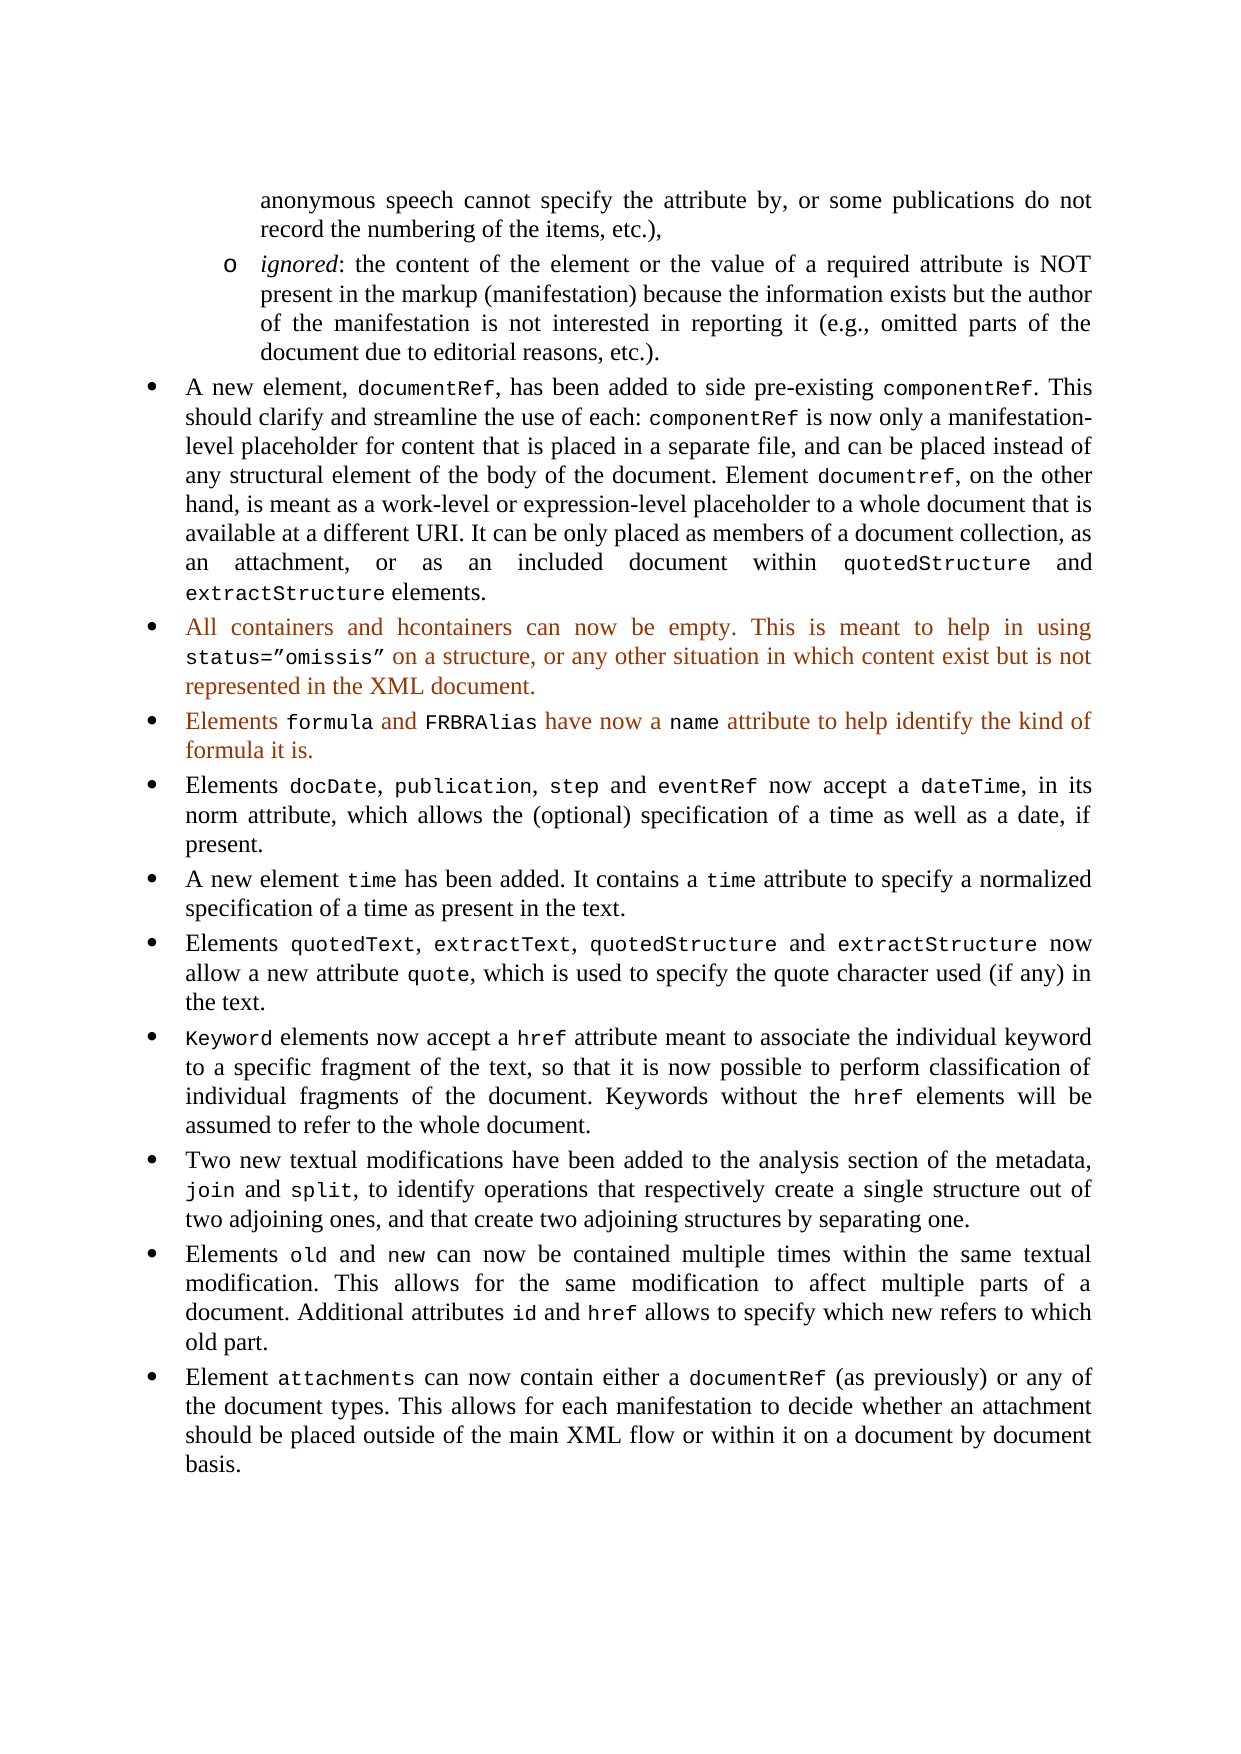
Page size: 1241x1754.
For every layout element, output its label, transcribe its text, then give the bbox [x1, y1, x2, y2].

list Element attachments can now contain either a documentRef (as previously) or any of the document types. This allows for each manifestation to decide whether an attachment should be placed outside of the main XML flow or within it on a document by document basis. [148, 1362, 1092, 1477]
list Keyword elements now accept a href attribute meant to associate the individual keyword to a specific fragment of the text, so that it is now possible to perform classification of individual fragments of the document. Keywords without the href elements will be assumed to refer to the whole document. [148, 1022, 1092, 1139]
list Elements formula and FRBRAlias have now a name attribute to help identify the kind of formula it is. [148, 706, 1092, 764]
list anonymous speech cannot specify the attribute by, or some publications do not record the numbering of the items, etc.), [223, 185, 1092, 242]
list Elements old and new can now be contained multiple times within the same textual modification. This allows for the same modification to affect multiple parts of a document. Additional attributes id and href allows to specify which new refers to which old part. [148, 1239, 1092, 1355]
list Two new textual modifications have been added to the analysis section of the metadata, join and split, to identify operations that respectively create a single structure out of two adjoining ones, and that create two adjoining structures by separating one. [148, 1145, 1092, 1232]
list A new element, documentRef, has been added to side pre-existing componentRef. This should clarify and streamline the use of each: componentRef is now only a manifestation-level placeholder for content that is placed in a separate file, and can be placed instead of any structural element of the body of the document. Element documentref, on the other hand, is meant as a work-level or expression-level placeholder to a whole document that is available at a different URI. It can be only placed as members of a document collection, as an attachment, or as an included document within quotedStructure and extractStructure elements. [148, 372, 1092, 606]
list All containers and hcontainers can now be empty. This is meant to help in using status=”omissis” on a structure, or any other situation in which content exist but is not represented in the XML document. [148, 612, 1092, 699]
list A new element time has been added. It contains a time attribute to specify a normalized specification of a time as present in the text. [148, 864, 1092, 922]
list Elements quotedText, extractText, quotedStructure and extractStructure now allow a new attribute quote, which is used to specify the quote character used (if any) in the text. [148, 928, 1092, 1016]
list ignored: the content of the element or the value of a required attribute is NOT present in the markup (manifestation) because the information exists but the author of the manifestation is not interested in reporting it (e.g., omitted parts of the document due to editorial reasons, etc.). [223, 249, 1092, 366]
list Elements docDate, publication, step and eventRef now accept a dateTime, in its norm attribute, which allows the (optional) specification of a time as well as a date, if present. [148, 770, 1092, 857]
